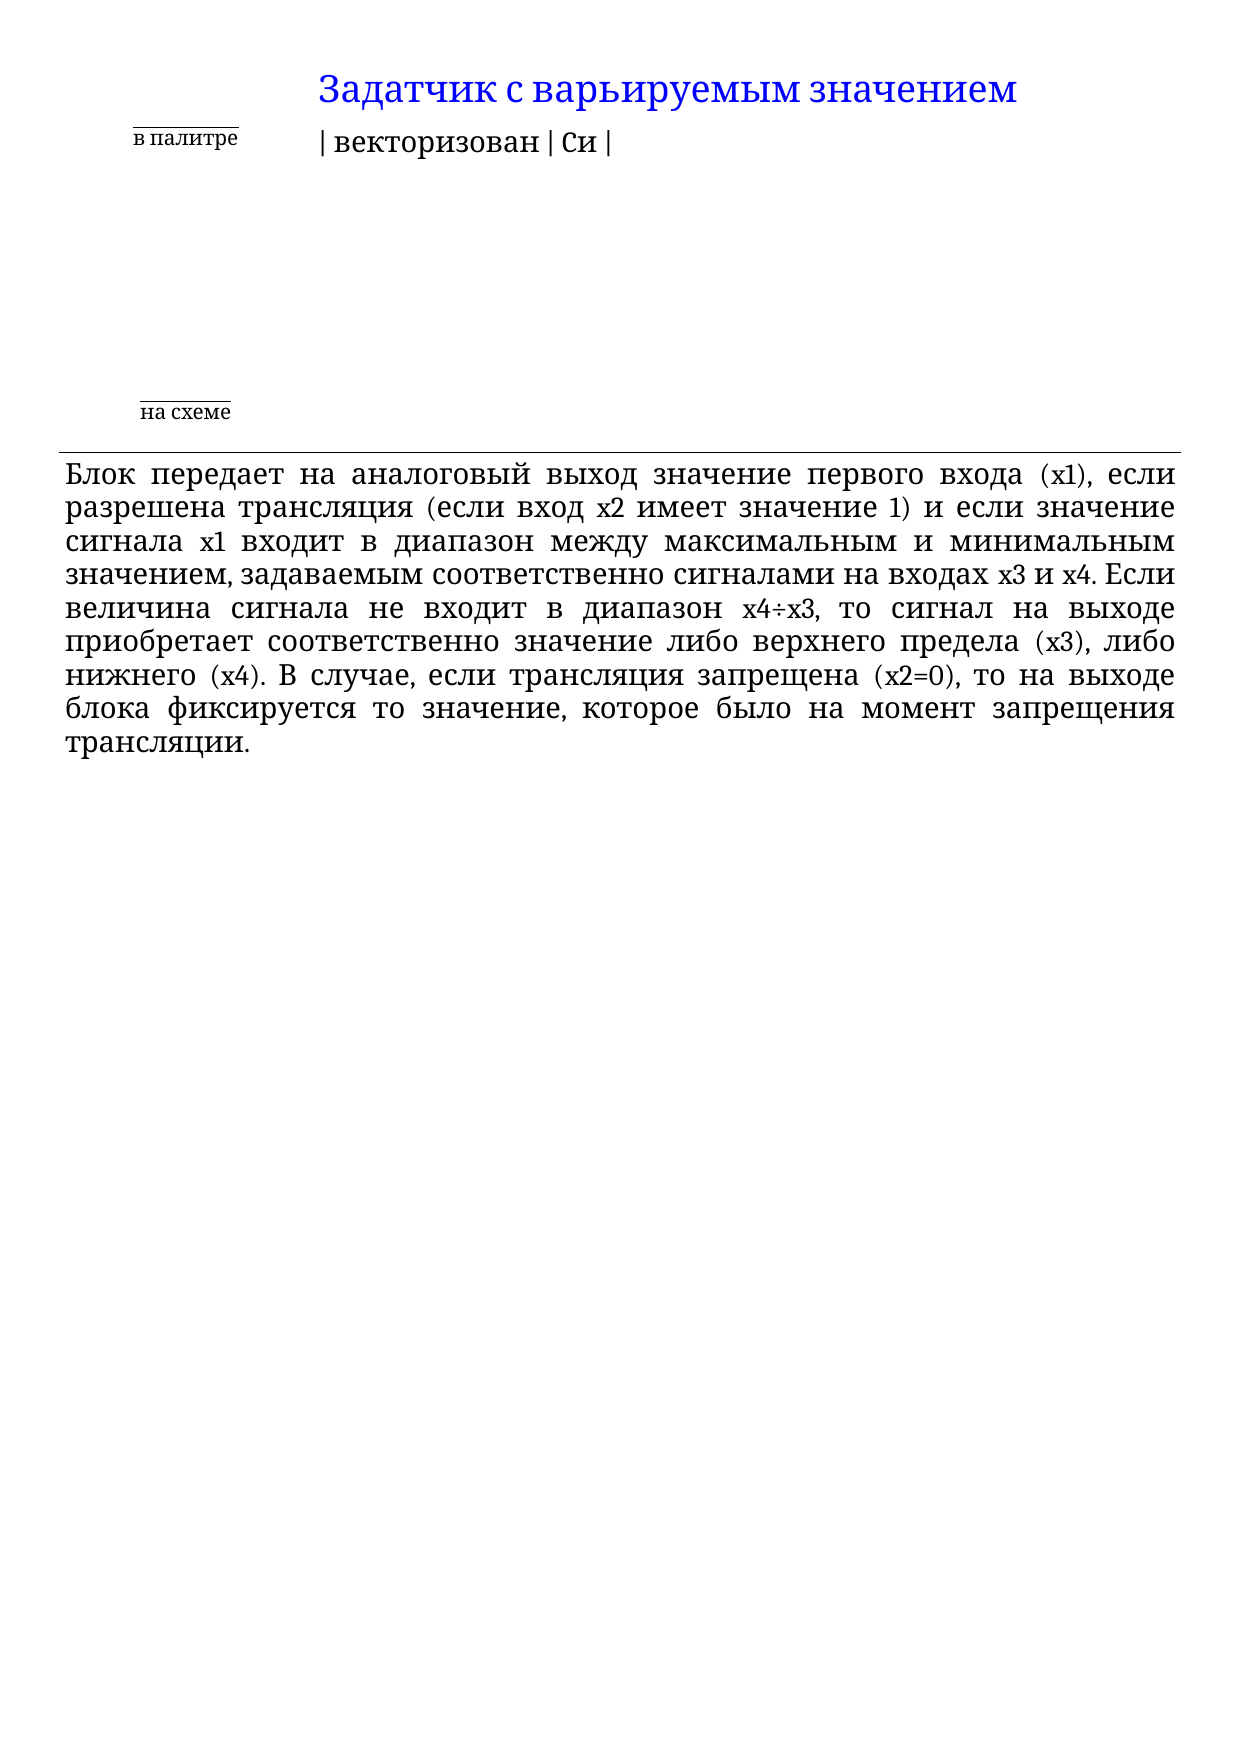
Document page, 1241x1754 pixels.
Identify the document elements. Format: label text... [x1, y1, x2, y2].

table_cell в палитре [59, 121, 312, 178]
table_header [59, 59, 312, 121]
table_cell [59, 178, 312, 394]
table_cell [312, 178, 1181, 394]
table_header Задатчик с варьируемым значением [312, 59, 1181, 121]
table_cell Блок передает на аналоговый выход значение первого входа (x1), если разрешена трансляция (если вход x2 имеет значение 1) и если значение сигнала x1 входит в диапазон между максимальным и минимальным значением, задаваемым соответственно сигналами на входах x3 и x4. Если величина сигнала не входит в диапазон x4÷x3, то сигнал на выходе приобретает соответственно значение либо верхнего предела (x3), либо нижнего (x4). В случае, если трансляция запрещена (x2=0), то на выходе блока фиксируется то значение, которое было на момент запрещения трансляции. [59, 453, 1181, 778]
table_cell на схеме [59, 395, 312, 452]
table_cell | векторизован | Cи | [312, 121, 1181, 178]
table_cell [312, 395, 1181, 452]
